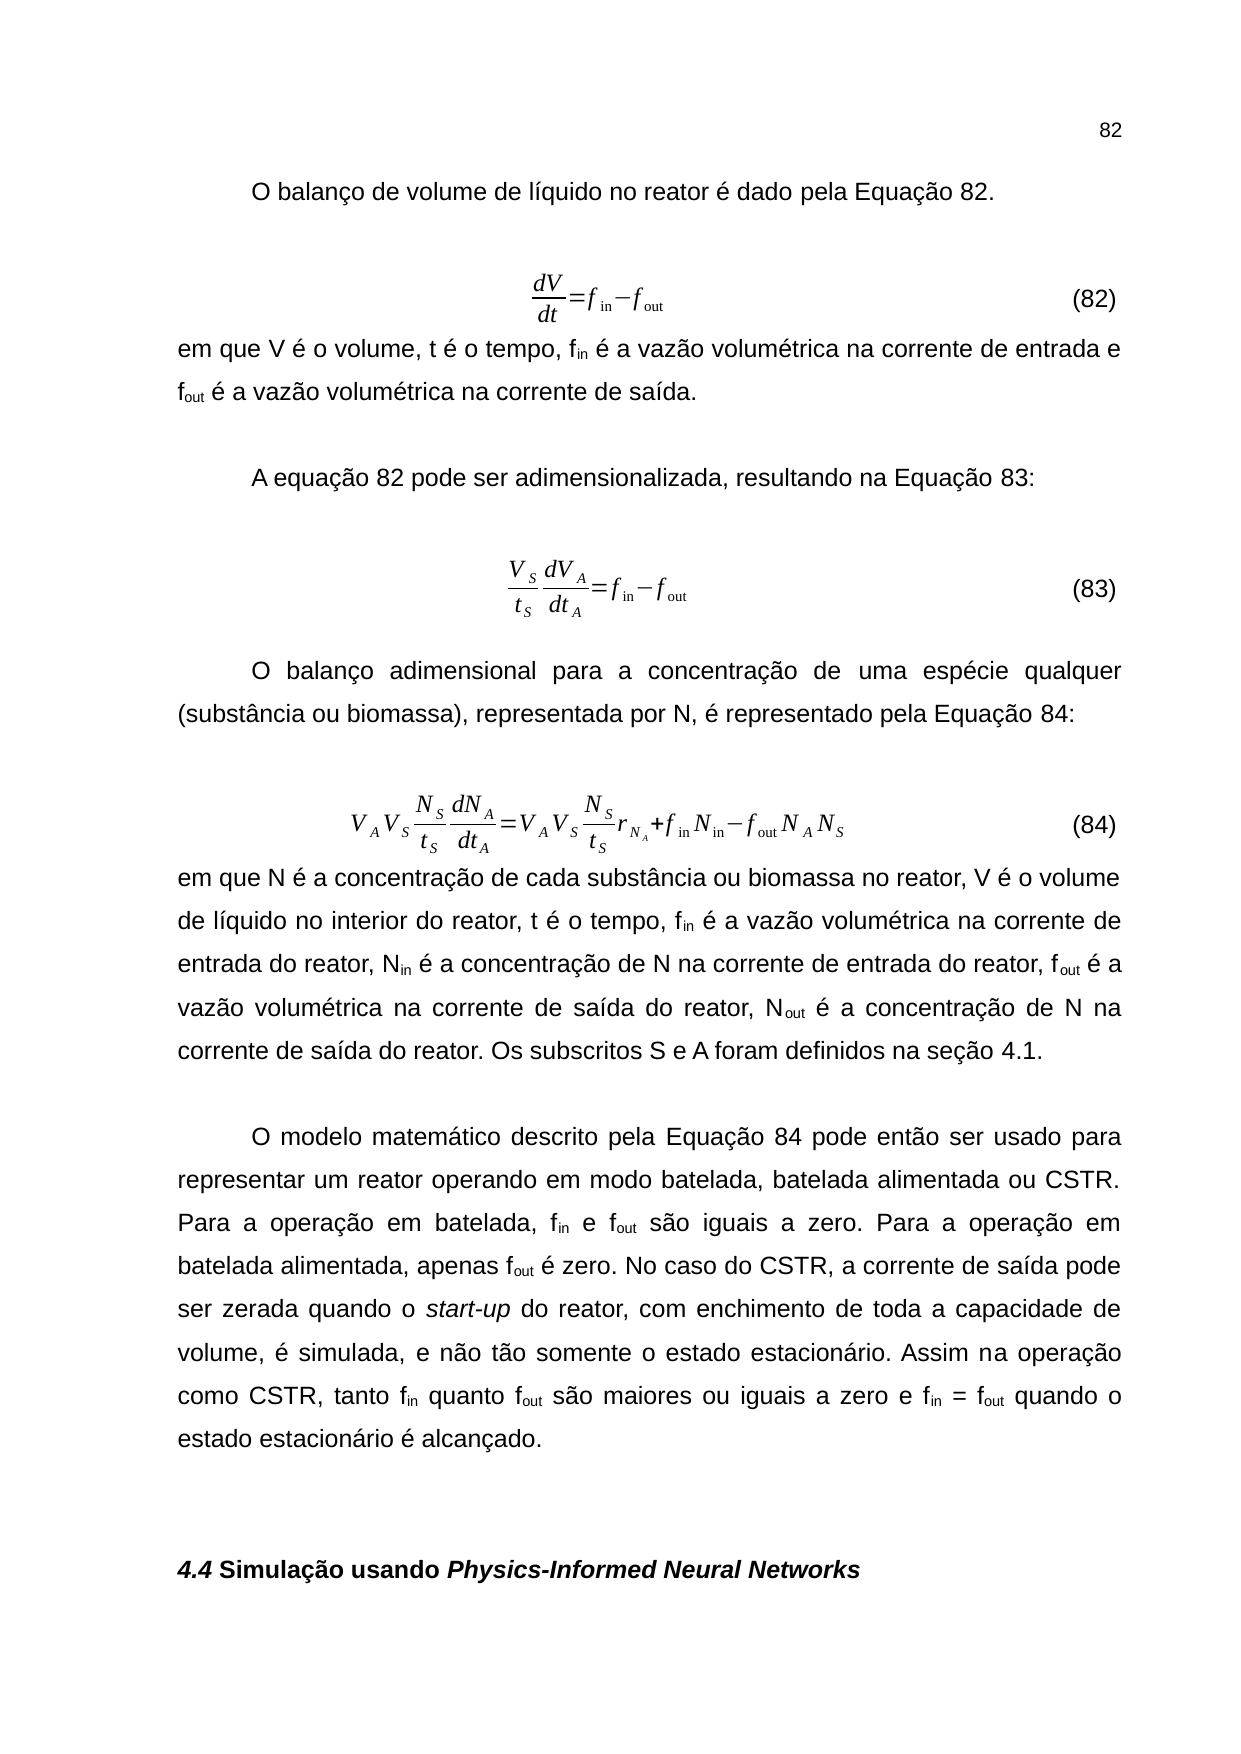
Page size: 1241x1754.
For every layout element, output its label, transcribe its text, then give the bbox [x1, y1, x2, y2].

subtitle Simulação usando Physics-Informed Neural Networks [177, 1555, 1122, 1584]
text O balanço de volume de líquido no reator é dado pela Equação 82. [177, 177, 1122, 206]
table_header [177, 785, 1017, 863]
text O modelo matemático descrito pela Equação 84 pode então ser usado para representar um reator operando em modo batelada, batelada alimentada ou CSTR. Para a operação em batelada, fin e fout são iguais a zero. Para a operação em batelada alimentada, apenas fout é zero. No caso do CSTR, a corrente de saída pode ser zerada quando o start-up do reator, com enchimento de toda a capacidade de volume, é simulada, e não tão somente o estado estacionário. Assim na operação como CSTR, tanto fin quanto fout são maiores ou iguais a zero e fin = fout quando o estado estacionário é alcançado. [177, 1122, 1122, 1452]
text em que N é a concentração de cada substância ou biomassa no reator, V é o volume de líquido no interior do reator, t é o tempo, fin é a vazão volumétrica na corrente de entrada do reator, Nin é a concentração de N na corrente de entrada do reator, fout é a vazão volumétrica na corrente de saída do reator, Nout é a concentração de N na corrente de saída do reator. Os subscritos S e A foram definidos na seção 4.1. [177, 863, 1122, 1064]
table_header (83) [1017, 549, 1122, 627]
table_header [177, 549, 1017, 627]
text em que V é o volume, t é o tempo, fin é a vazão volumétrica na corrente de entrada e fout é a vazão volumétrica na corrente de saída. [177, 334, 1122, 406]
table_header (82) [1017, 263, 1122, 334]
text A equação 82 pode ser adimensionalizada, resultando na Equação 83: [177, 463, 1122, 492]
text O balanço adimensional para a concentração de uma espécie qualquer (substância ou biomassa), representada por N, é representado pela Equação 84: [177, 656, 1122, 728]
table_header [177, 263, 1017, 334]
table_header (84) [1017, 785, 1122, 863]
